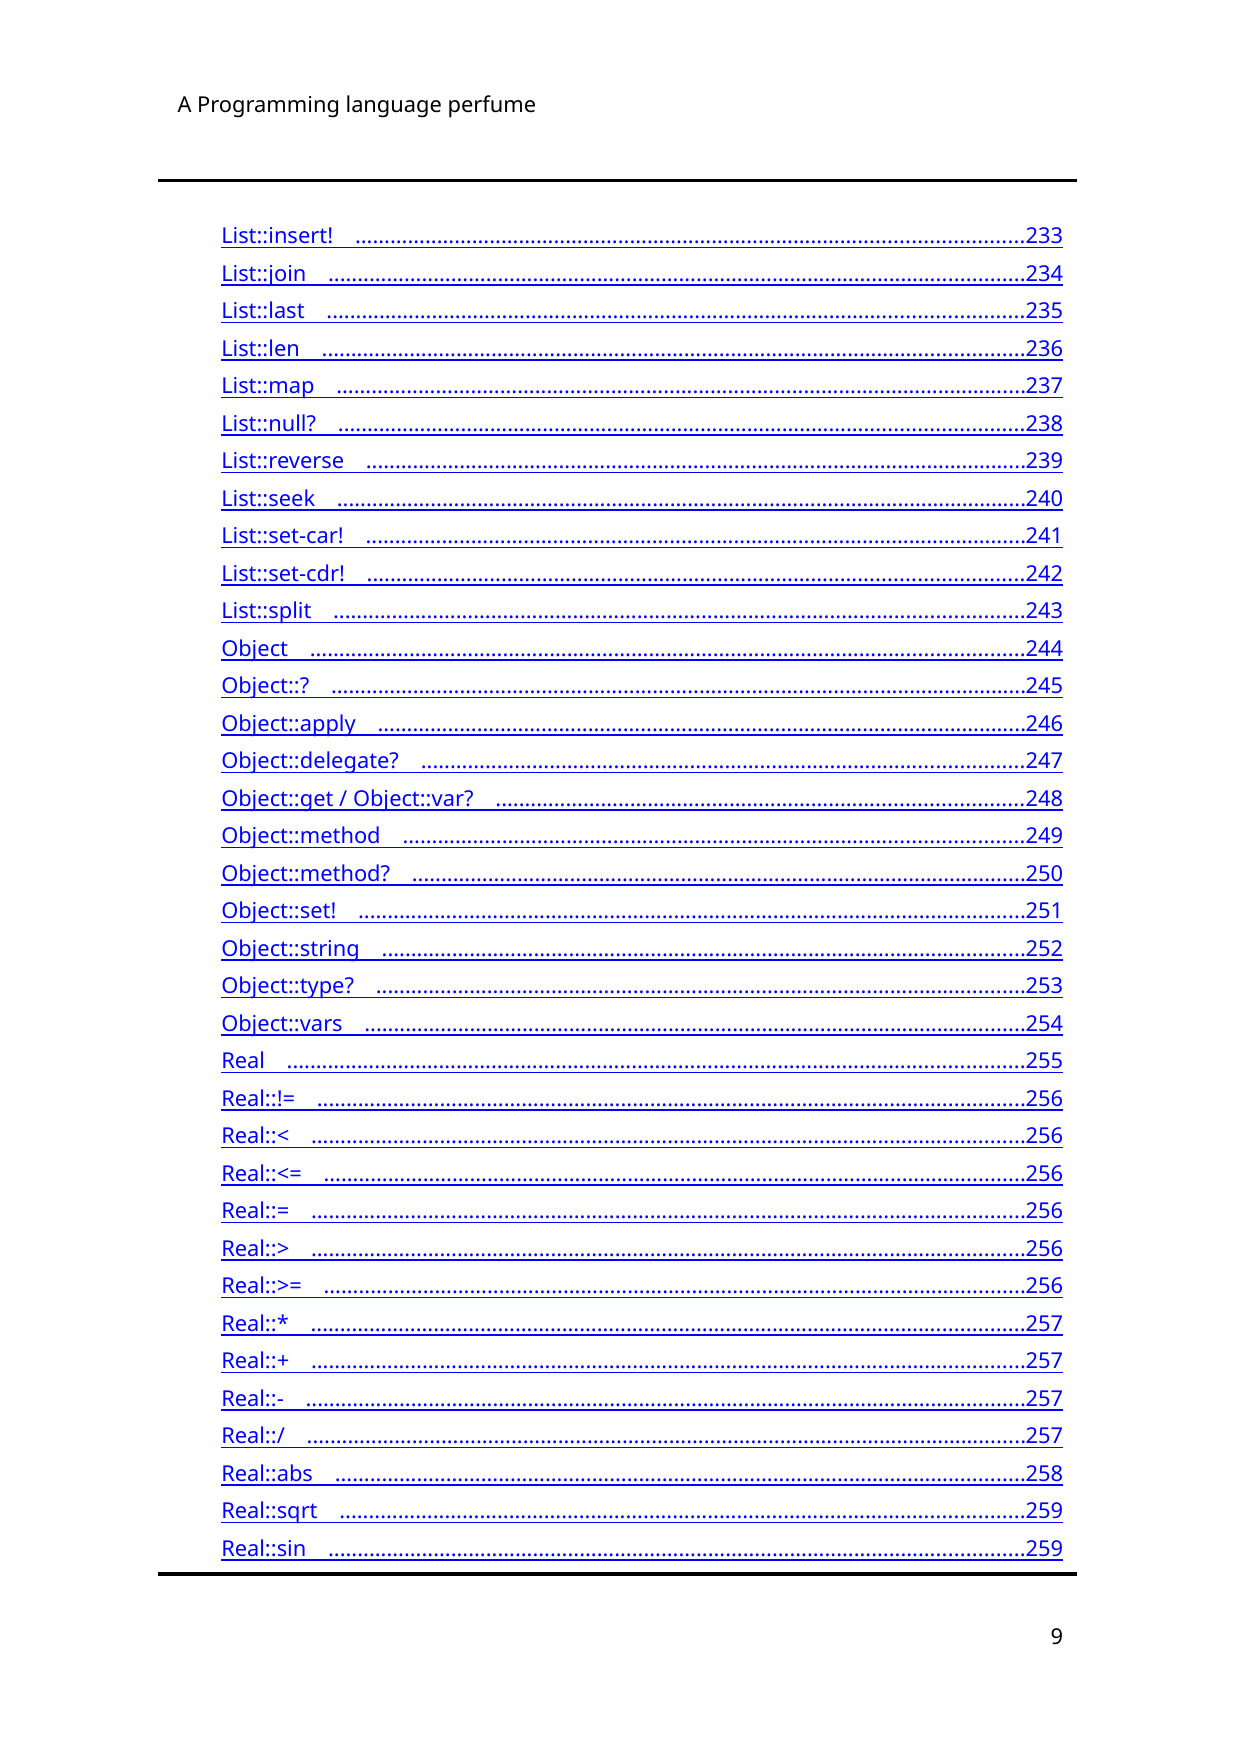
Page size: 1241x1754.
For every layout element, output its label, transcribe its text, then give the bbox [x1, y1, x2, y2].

text [221, 1448, 1063, 1454]
text Object::string 252 [221, 929, 1063, 959]
text List::len 236 [221, 329, 1063, 359]
text Object::set! 251 [221, 892, 1063, 922]
text [221, 886, 1063, 892]
text [221, 998, 1063, 1004]
text [221, 1561, 1063, 1567]
text [221, 1486, 1063, 1492]
text [221, 1186, 1063, 1192]
text [221, 436, 1063, 442]
text List::null? 238 [221, 404, 1063, 434]
text Object::type? 253 [221, 967, 1063, 997]
text Real::/ 257 [221, 1417, 1063, 1447]
text [221, 1336, 1063, 1342]
text Real::<= 256 [221, 1154, 1063, 1184]
text [221, 773, 1063, 779]
text Object::method? 250 [221, 854, 1063, 884]
text [221, 661, 1063, 667]
text Real::sqrt 259 [221, 1492, 1063, 1522]
text Real::+ 257 [221, 1342, 1063, 1372]
text Real::>= 256 [221, 1267, 1063, 1297]
text List::join 234 [221, 254, 1063, 284]
text List::reverse 239 [221, 442, 1063, 472]
text Object::delegate? 247 [221, 742, 1063, 772]
text List::map 237 [221, 367, 1063, 397]
text Object::apply 246 [221, 704, 1063, 734]
text [221, 548, 1063, 554]
text Real::abs 258 [221, 1454, 1063, 1484]
text [221, 248, 1063, 254]
text [221, 811, 1063, 817]
text [221, 1411, 1063, 1417]
text Object::vars 254 [221, 1004, 1063, 1034]
text Real::* 257 [221, 1304, 1063, 1334]
text List::insert! 233 [221, 217, 1063, 247]
text [221, 1111, 1063, 1117]
text [221, 1073, 1063, 1079]
text [221, 1523, 1063, 1529]
text [221, 961, 1063, 967]
text [221, 1298, 1063, 1304]
text [221, 923, 1063, 929]
text Object::get / Object::var? 248 [221, 779, 1063, 809]
text Real::- 257 [221, 1379, 1063, 1409]
text Real 255 [221, 1042, 1063, 1072]
text Real::!= 256 [221, 1079, 1063, 1109]
text [221, 473, 1063, 479]
text [221, 586, 1063, 592]
text List::seek 240 [221, 479, 1063, 509]
text [221, 1261, 1063, 1267]
text [221, 1223, 1063, 1229]
text [221, 1148, 1063, 1154]
text Real::= 256 [221, 1192, 1063, 1222]
text [221, 698, 1063, 704]
text Object::? 245 [221, 667, 1063, 697]
text [221, 323, 1063, 329]
text List::set-car! 241 [221, 517, 1063, 547]
text List::set-cdr! 242 [221, 554, 1063, 584]
text [221, 511, 1063, 517]
text [221, 623, 1063, 629]
text [221, 398, 1063, 404]
text Object 244 [221, 629, 1063, 659]
text Real::< 256 [221, 1117, 1063, 1147]
text [221, 286, 1063, 292]
text [221, 848, 1063, 854]
text Object::method 249 [221, 817, 1063, 847]
text Real::> 256 [221, 1229, 1063, 1259]
text Real::sin 259 [221, 1529, 1063, 1559]
text List::split 243 [221, 592, 1063, 622]
text [221, 736, 1063, 742]
text [221, 1036, 1063, 1042]
text [221, 1373, 1063, 1379]
text [221, 361, 1063, 367]
text List::last 235 [221, 292, 1063, 322]
